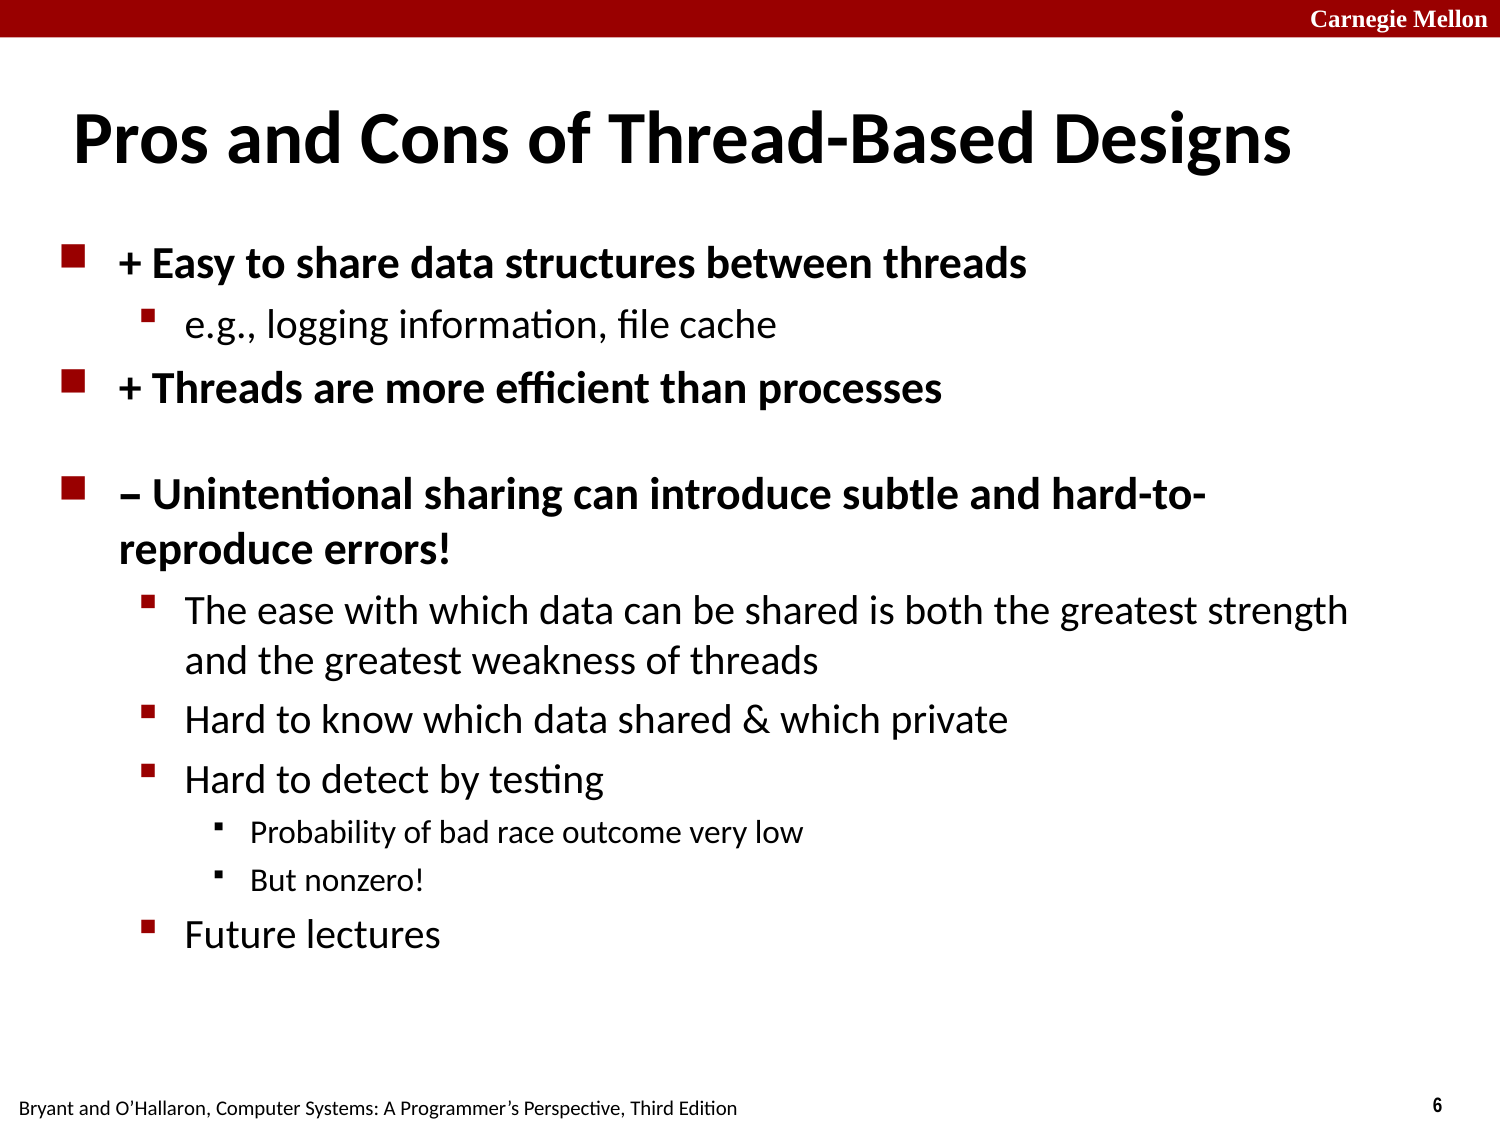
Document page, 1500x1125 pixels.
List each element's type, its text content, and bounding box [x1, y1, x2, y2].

list + Easy to share data structures between threads e.g., logging information, file cache + Threads are more efficient than processes – Unintentional sharing can introduce subtle and hard-to-reproduce errors! The ease with which data can be shared is both the greatest strength and the greatest weakness of threads Hard to know which data shared & which private Hard to detect by testing Probability of bad race outcome very low But nonzero! Future lectures [47, 224, 1411, 1082]
title Pros and Cons of Thread-Based Designs [58, 71, 1350, 197]
